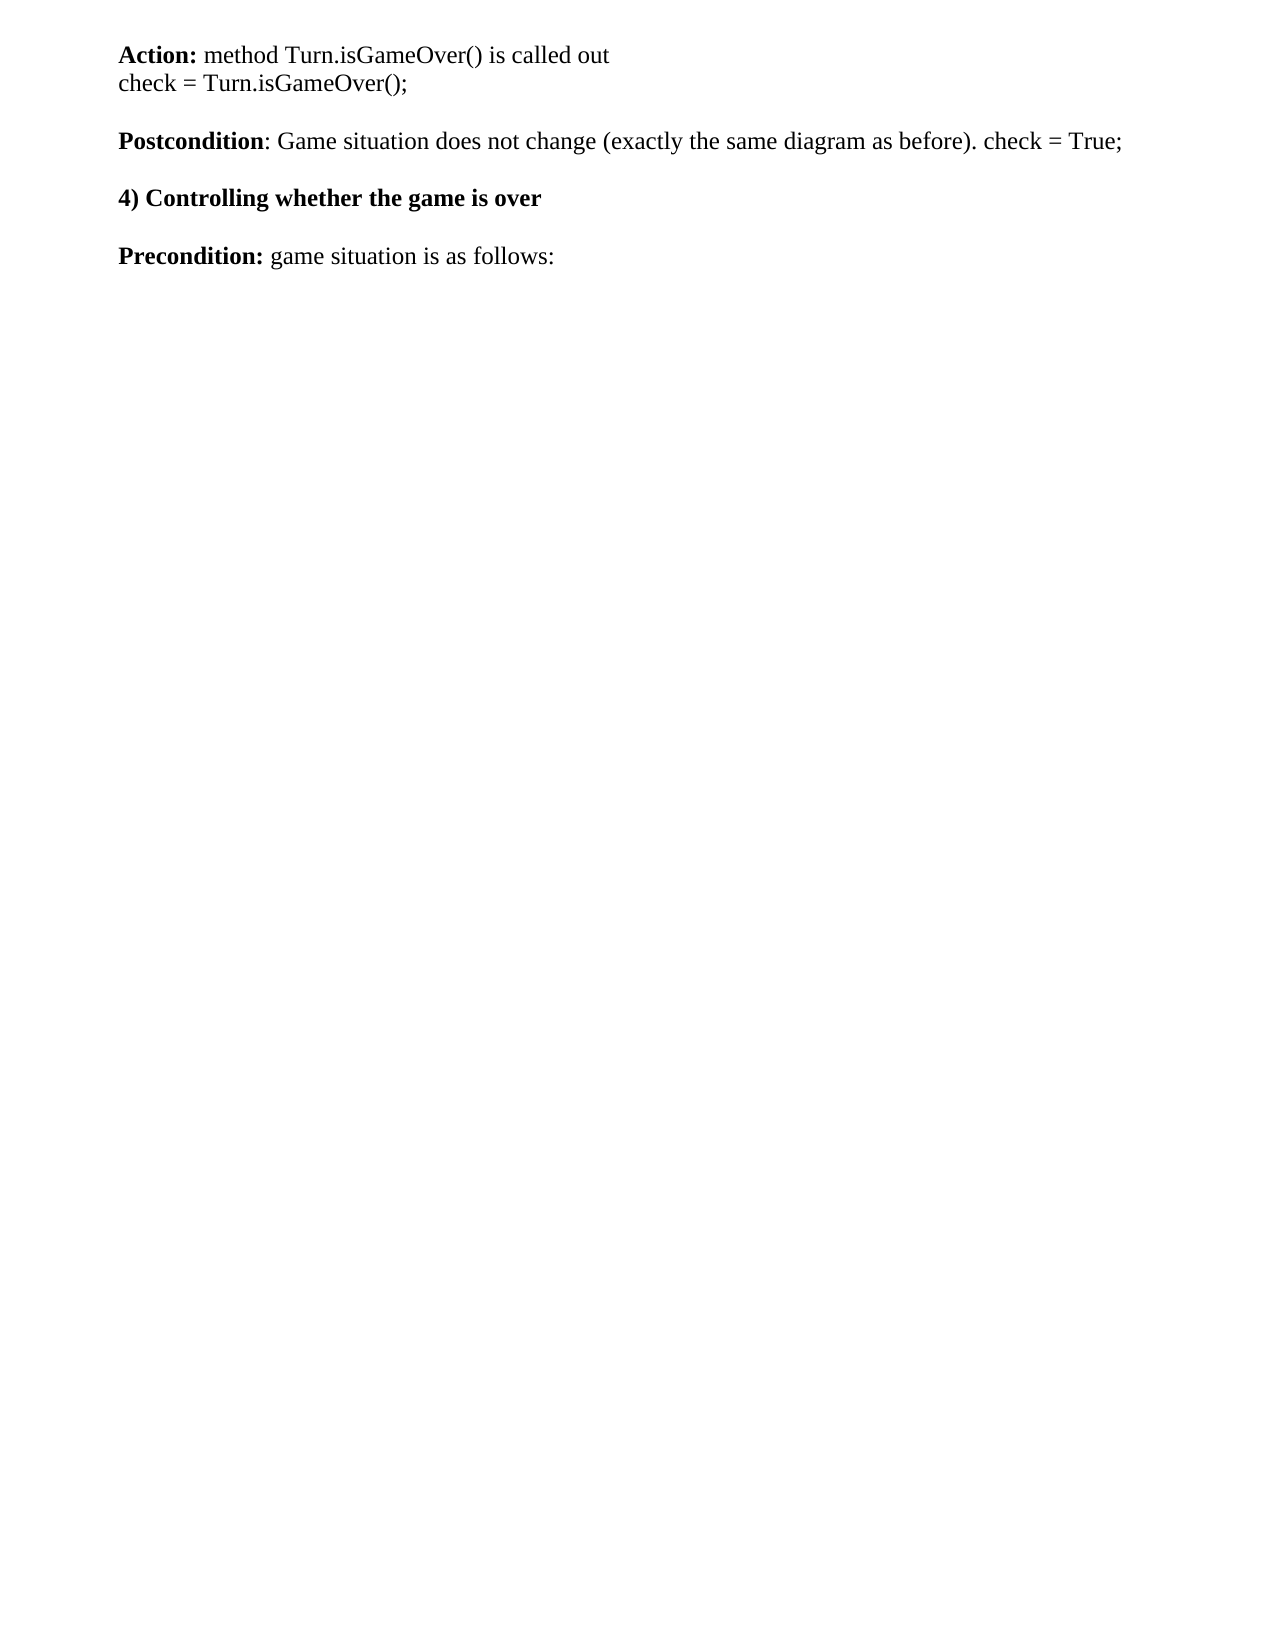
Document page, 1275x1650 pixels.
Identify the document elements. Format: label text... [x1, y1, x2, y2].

text Postcondition: Game situation does not change (exactly the same diagram as before). check = True; [118, 126, 1157, 155]
text check = Turn.isGameOver(); [118, 68, 1157, 97]
text 4) Controlling whether the game is over [118, 183, 1157, 212]
text Action: method Turn.isGameOver() is called out [118, 40, 1157, 68]
text Precondition: game situation is as follows: [118, 241, 1157, 270]
